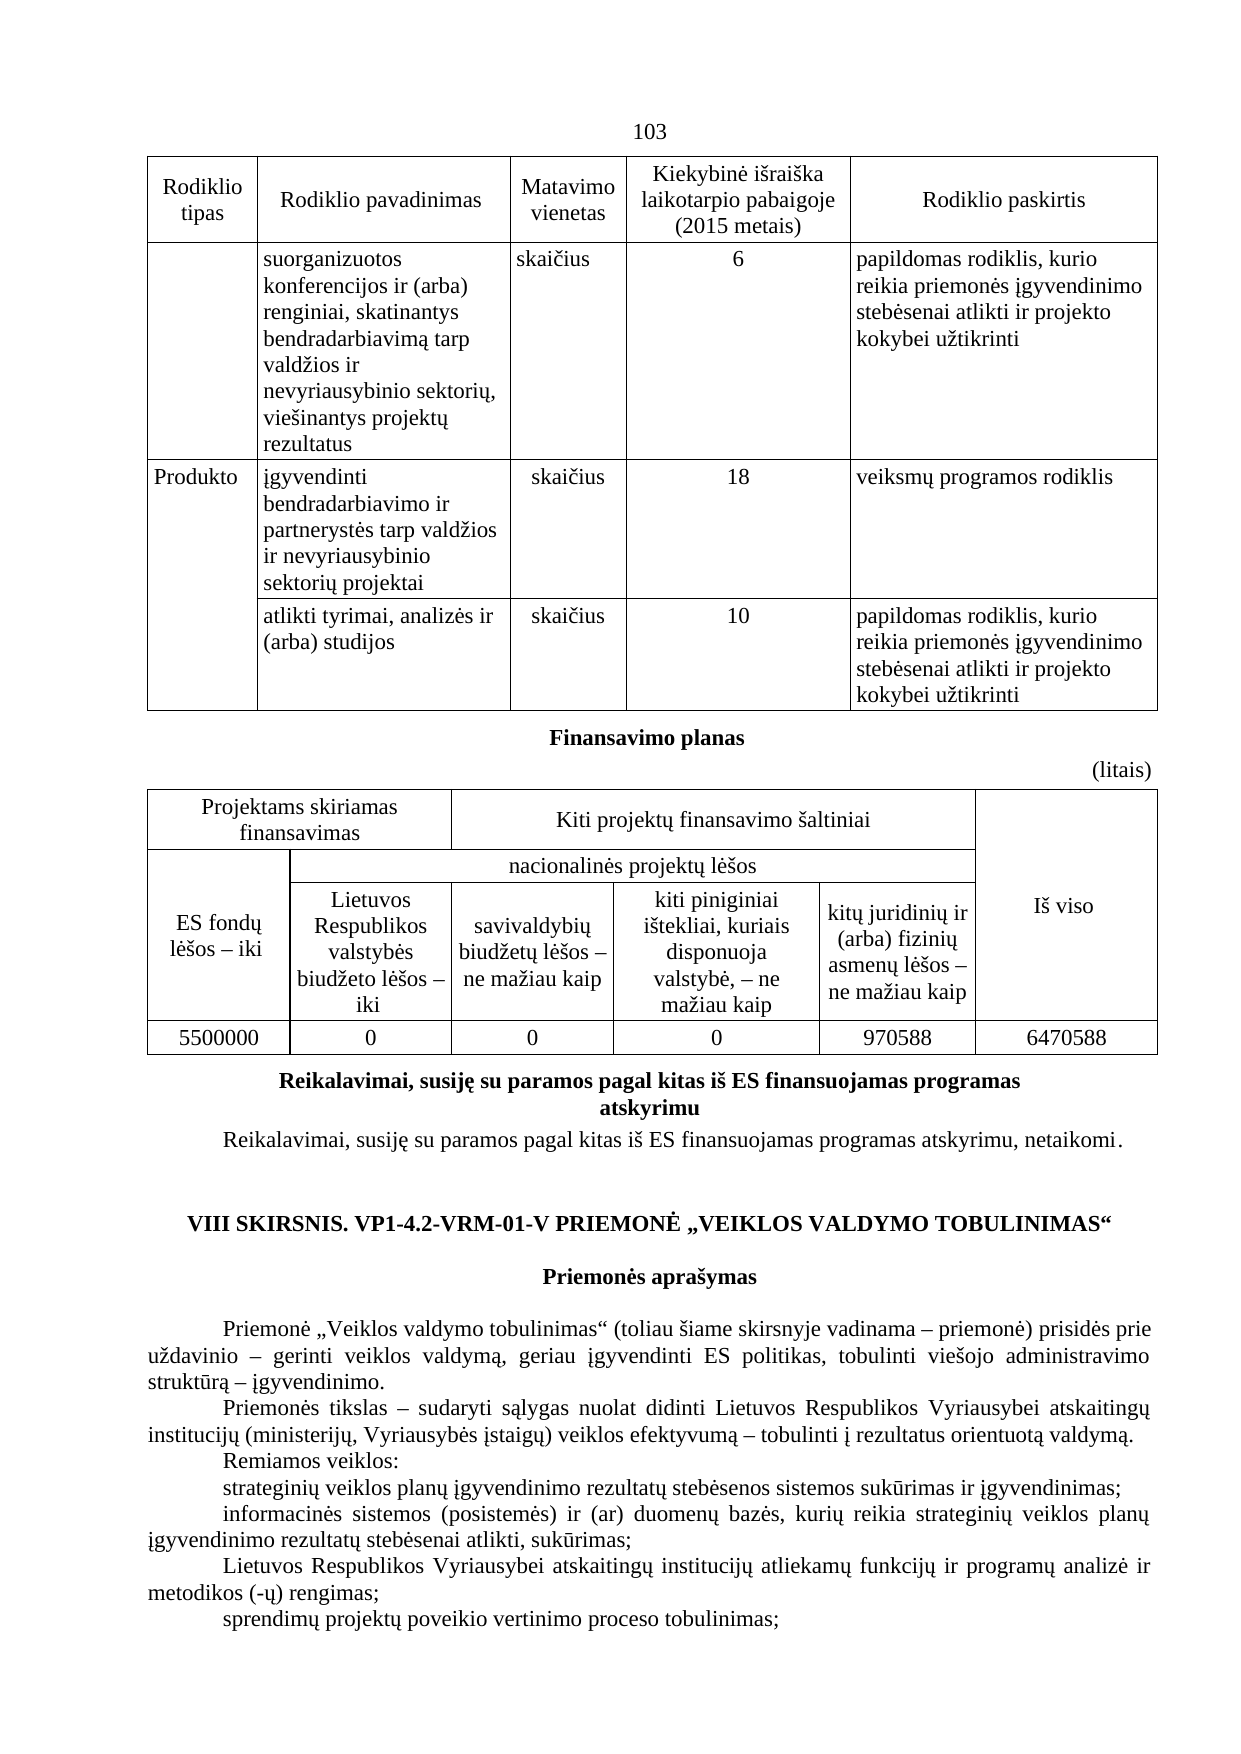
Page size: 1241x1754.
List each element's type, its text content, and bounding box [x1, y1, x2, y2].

table_cell Produkto [148, 460, 257, 710]
table_cell kitų juridinių ir (arba) fizinių asmenų lėšos – ne mažiau kaip [820, 883, 975, 1020]
table_cell veiksmų programos rodiklis [851, 460, 1157, 598]
table_cell 6 [627, 243, 850, 459]
text Finansavimo planas [148, 724, 1152, 750]
text Priemonės tikslas – sudaryti sąlygas nuolat didinti Lietuvos Respublikos Vyriausybei atskaitingų institucijų (ministerijų, Vyriausybės įstaigų) veiklos efektyvumą – tobulinti į rezultatus orientuotą valdymą. [148, 1394, 1152, 1447]
text sprendimų projektų poveikio vertinimo proceso tobulinimas; [148, 1605, 1152, 1632]
table_cell 0 [452, 1021, 613, 1054]
table_cell savivaldybių biudžetų lėšos – ne mažiau kaip [452, 883, 613, 1020]
text Reikalavimai, susiję su paramos pagal kitas iš ES finansuojamas programas atskyrimu [148, 1067, 1152, 1120]
table_cell 5500000 [148, 1021, 289, 1054]
text Priemonė „Veiklos valdymo tobulinimas“ (toliau šiame skirsnyje vadinama – priemonė) prisidės prie uždavinio – gerinti veiklos valdymą, geriau įgyvendinti ES politikas, tobulinti viešojo administravimo struktūrą – įgyvendinimo. [148, 1315, 1152, 1394]
text Priemonės aprašymas [148, 1263, 1152, 1289]
table_cell 18 [627, 460, 850, 598]
table_header Matavimo vienetas [511, 157, 626, 242]
table_cell 6470588 [976, 1021, 1157, 1054]
table_cell 10 [627, 599, 850, 710]
text (litais) [148, 756, 1152, 783]
table_cell skaičius [511, 599, 626, 710]
table_cell 0 [291, 1021, 451, 1054]
table_header Projektams skiriamas finansavimas [148, 790, 451, 848]
table_cell papildomas rodiklis, kurio reikia priemonės įgyvendinimo stebėsenai atlikti ir projekto kokybei užtikrinti [851, 243, 1157, 459]
table_cell kiti piniginiai ištekliai, kuriais disponuoja valstybė, – ne mažiau kaip [614, 883, 819, 1020]
table_cell įgyvendinti bendradarbiavimo ir partnerystės tarp valdžios ir nevyriausybinio sektorių projektai [258, 460, 510, 598]
table_cell 0 [614, 1021, 819, 1054]
table_cell ES fondų lėšos – iki [148, 850, 289, 1020]
table_cell suorganizuotos konferencijos ir (arba) renginiai, skatinantys bendradarbiavimą tarp valdžios ir nevyriausybinio sektorių, viešinantys projektų rezultatus [258, 243, 510, 459]
table_cell papildomas rodiklis, kurio reikia priemonės įgyvendi­nimo stebėsenai atlikti ir projekto kokybei užtikrinti [851, 599, 1157, 710]
table_cell Lietuvos Respublikos valstybės biudžeto lėšos – iki [291, 883, 451, 1020]
table_header Rodiklio tipas [148, 157, 257, 242]
table_cell 970588 [820, 1021, 975, 1054]
text Lietuvos Respublikos Vyriausybei atskaitingų institucijų atliekamų funkcijų ir programų analizė ir metodikos (-ų) rengimas; [148, 1553, 1152, 1605]
text strateginių veiklos planų įgyvendinimo rezultatų stebėsenos sistemos sukūrimas ir įgyvendinimas; [148, 1473, 1152, 1500]
subtitle VIII SKIRSNIS. VP1-4.2-VRM-01-V PRIEMONĖ „VEIKLOS VALDYMO TOBULINIMAS“ [148, 1210, 1152, 1236]
table_cell atlikti tyrimai, analizės ir (arba) studijos [258, 599, 510, 710]
table_header Iš viso [976, 790, 1157, 1020]
table_cell [148, 243, 257, 459]
table_cell skaičius [511, 460, 626, 598]
table_cell skaičius [511, 243, 626, 459]
table_header Kiti projektų finansavimo šaltiniai [452, 790, 975, 848]
text Reikalavimai, susiję su paramos pagal kitas iš ES finansuojamas programas atskyrimu, netaikomi. [148, 1126, 1152, 1152]
table_header Kiekybinė išraiška laikotarpio pabai­goje (2015 metais) [627, 157, 850, 242]
table_header Rodiklio paskirtis [851, 157, 1157, 242]
table_header Rodiklio pavadinimas [258, 157, 510, 242]
text informacinės sistemos (posistemės) ir (ar) duomenų bazės, kurių reikia strateginių veiklos planų įgyvendinimo rezultatų stebėsenai atlikti, sukūrimas; [148, 1500, 1152, 1553]
table_cell nacionalinės projektų lėšos [291, 850, 975, 882]
text Remiamos veiklos: [148, 1447, 1152, 1473]
